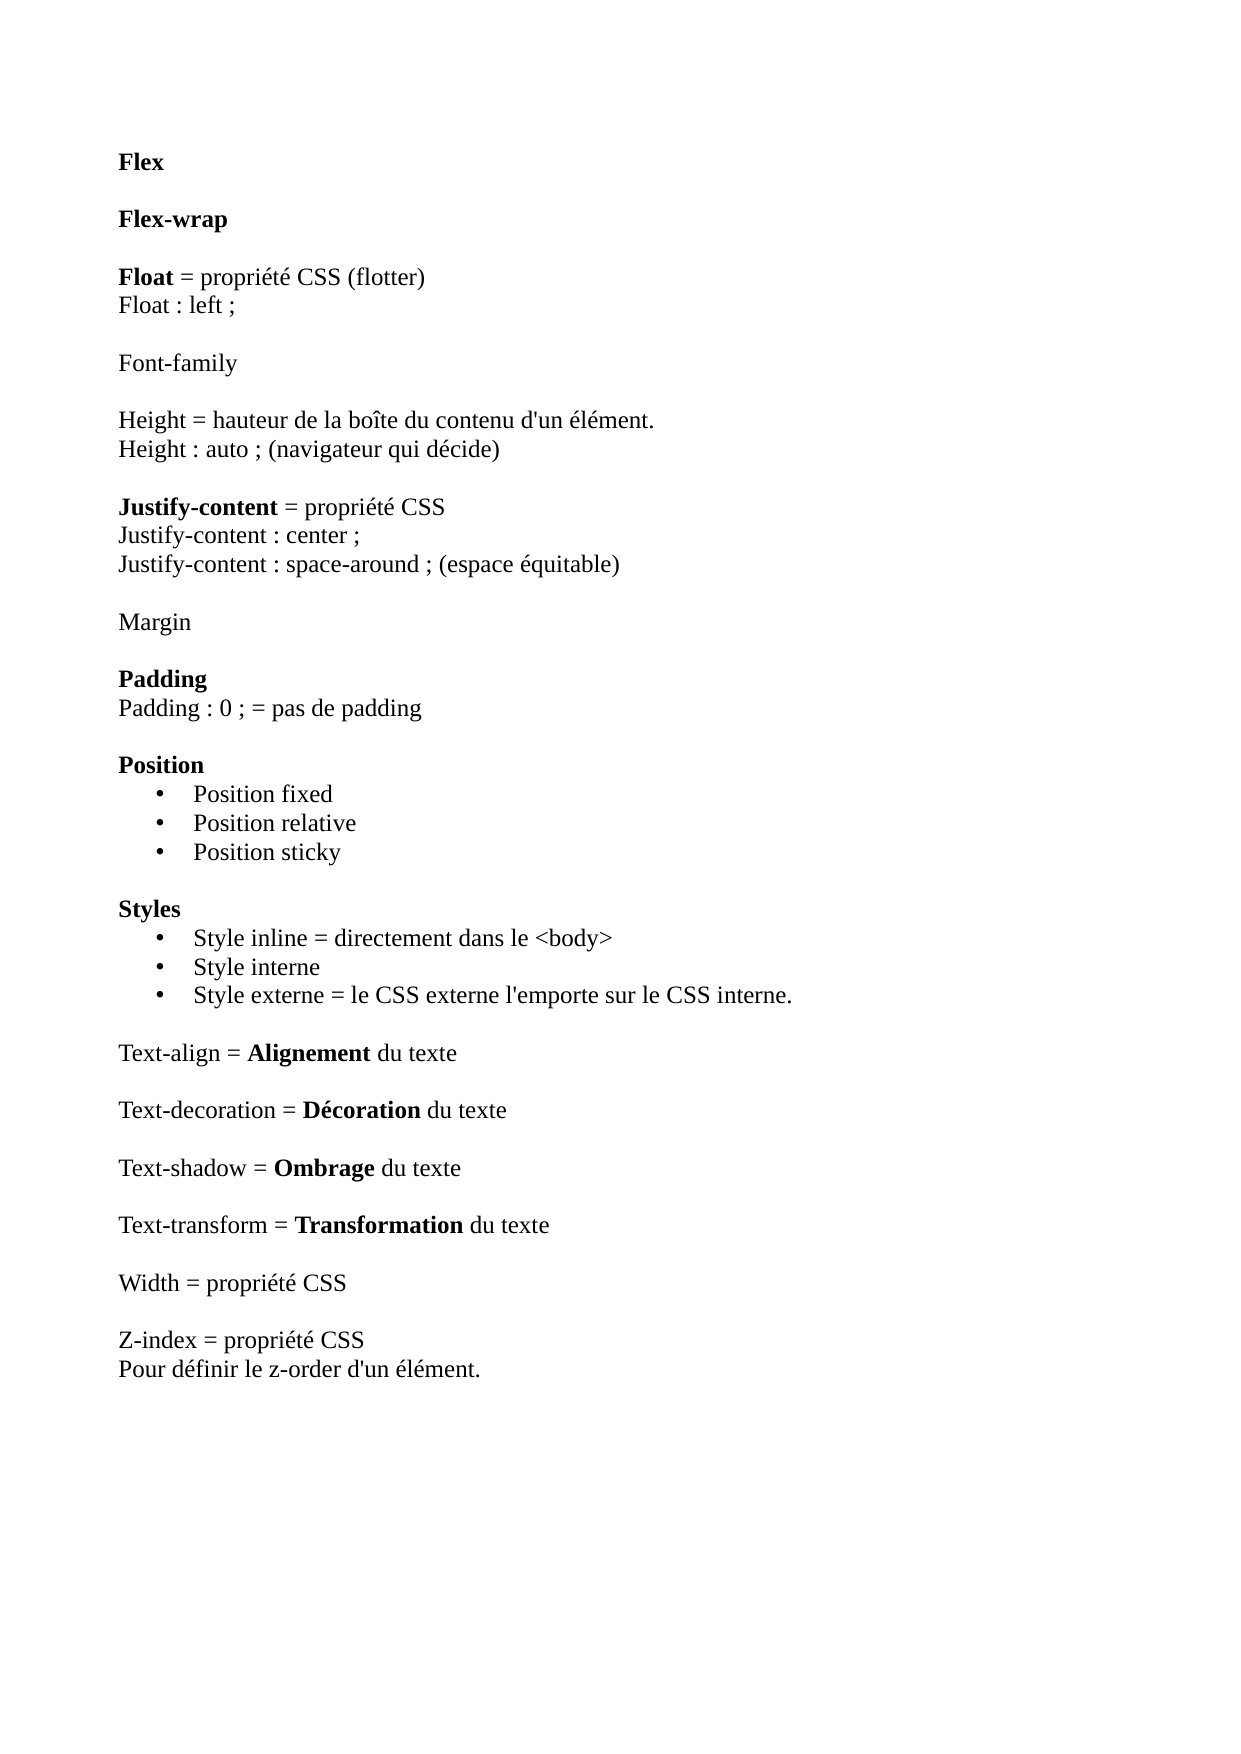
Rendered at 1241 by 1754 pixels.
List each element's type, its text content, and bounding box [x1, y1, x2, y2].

text Justify-content : center ; [118, 521, 1122, 549]
text Flex [118, 147, 1122, 176]
text Font-family [118, 348, 1122, 377]
text Z-index = propriété CSS [118, 1326, 1122, 1354]
text Position [118, 751, 1122, 779]
text Height = hauteur de la boîte du contenu d'un élément. [118, 406, 1122, 434]
text Flex-wrap [118, 204, 1122, 233]
text Padding [118, 664, 1122, 693]
text Text-align = Alignement du texte [118, 1038, 1122, 1067]
text Width = propriété CSS [118, 1268, 1122, 1297]
list Style externe = le CSS externe l'emporte sur le CSS interne. [156, 981, 1122, 1009]
text Height : auto ; (navigateur qui décide) [118, 434, 1122, 463]
text Styles [118, 894, 1122, 923]
text Text-transform = Transformation du texte [118, 1211, 1122, 1239]
text Pour définir le z-order d'un élément. [118, 1354, 1122, 1383]
list Style inline = directement dans le <body> [156, 923, 1122, 952]
text Justify-content = propriété CSS [118, 492, 1122, 521]
list Position sticky [156, 837, 1122, 866]
list Position fixed [156, 779, 1122, 808]
list Style interne [156, 952, 1122, 981]
text Float : left ; [118, 291, 1122, 319]
text Padding : 0 ; = pas de padding [118, 693, 1122, 722]
text Text-shadow = Ombrage du texte [118, 1153, 1122, 1182]
text Text-decoration = Décoration du texte [118, 1096, 1122, 1124]
list Position relative [156, 808, 1122, 837]
text Float = propriété CSS (flotter) [118, 262, 1122, 291]
text Justify-content : space-around ; (espace équitable) [118, 549, 1122, 578]
text Margin [118, 607, 1122, 636]
